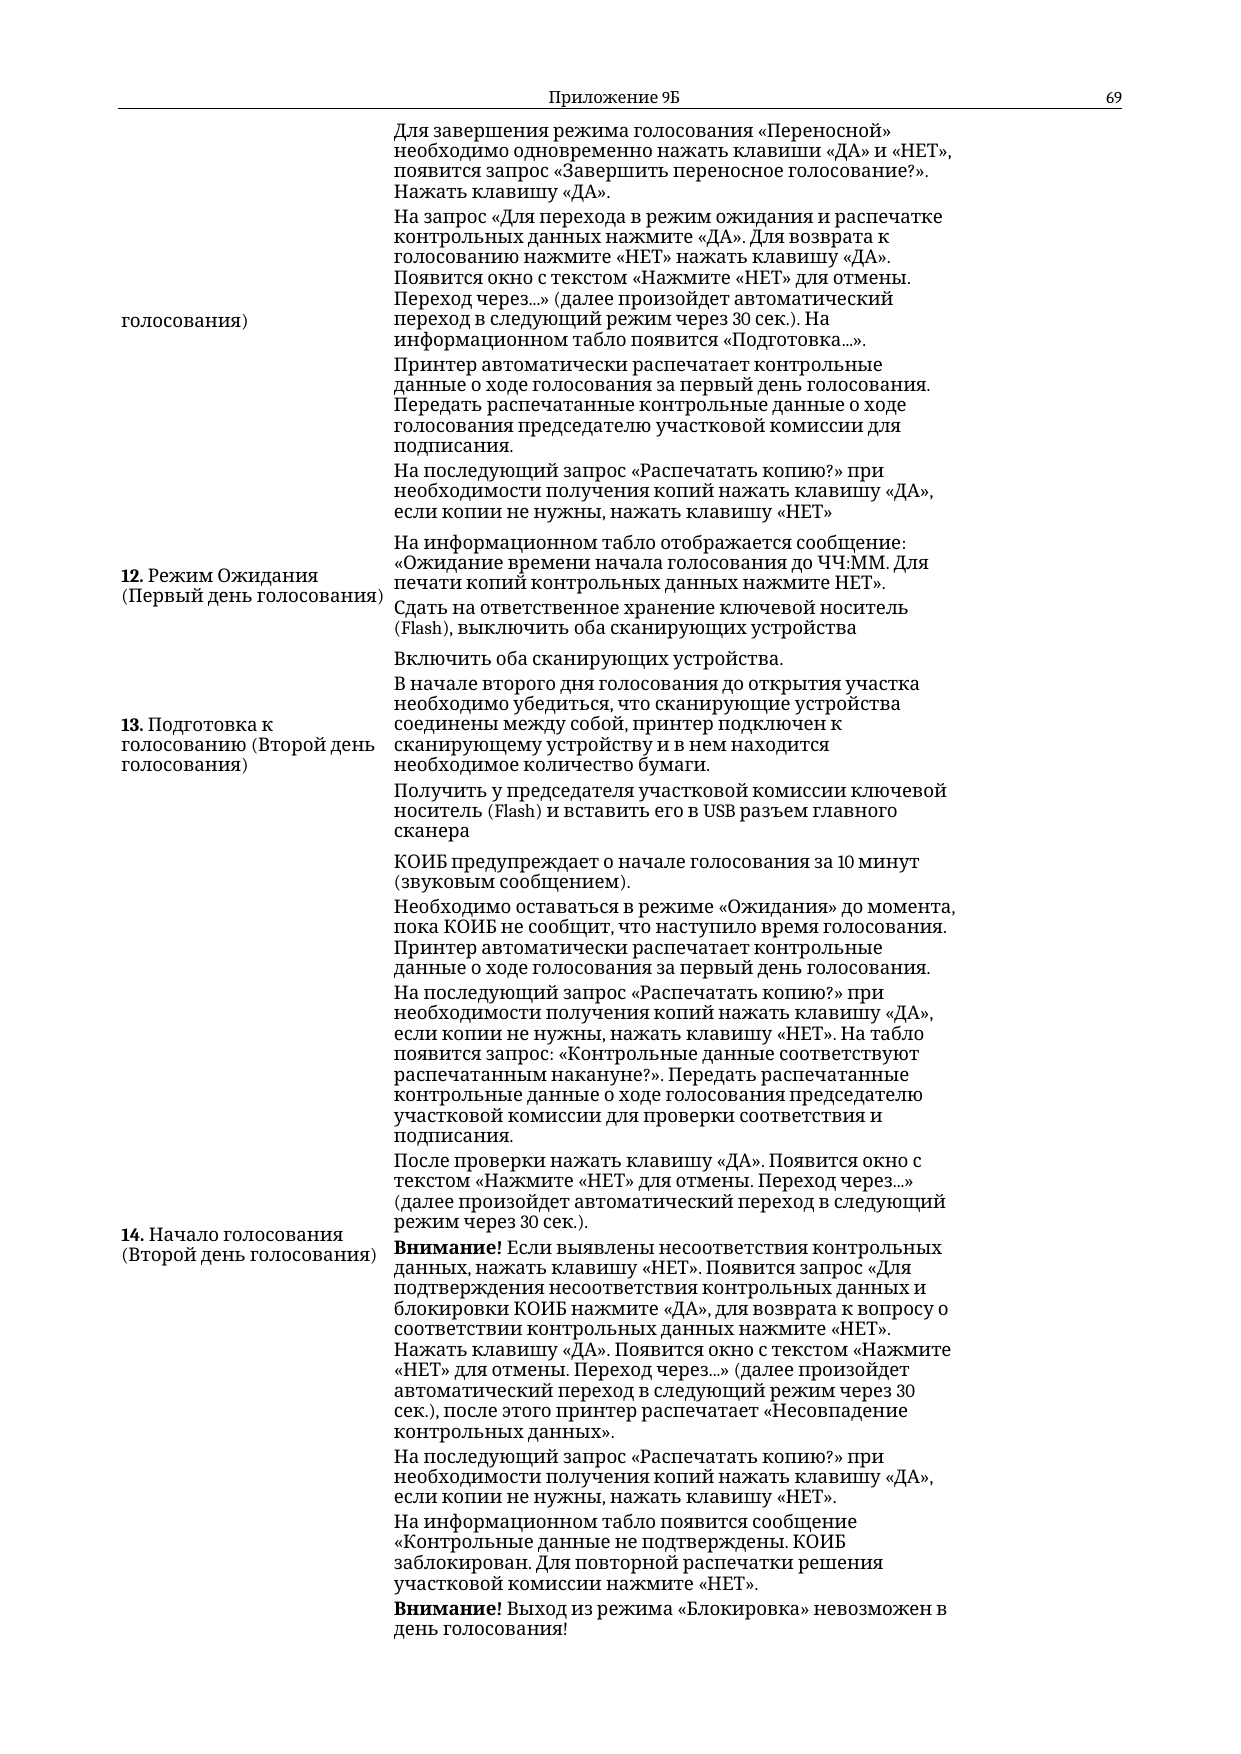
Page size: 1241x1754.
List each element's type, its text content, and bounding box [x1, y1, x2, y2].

table_cell Для завершения режима голосования «Переносной» необходимо одновременно нажать клавиши «ДА» и «НЕТ», появится запрос «Завершить переносное голосование?». Нажать клавишу «ДА». На запрос «Для перехода в режим ожидания и распечатке контрольных данных нажмите «ДА». Для возврата к голосованию нажмите «НЕТ» нажать клавишу «ДА». Появится окно с текстом «Нажмите «НЕТ» для отмены. Переход через...» (далее произойдет автоматический переход в следующий режим через 30 сек.). На информационном табло появится «Подготовка...». Принтер автоматически распечатает контрольные данные о ходе голосования за первый день голосования. Передать распечатанные контрольные данные о ходе голосования председателю участковой комиссии для подписания. На последующий запрос «Распечатать копию?» при необходимости получения копий нажать клавишу «ДА», если копии не нужны, нажать клавишу «НЕТ» [391, 118, 962, 530]
table_cell На информационном табло отображается сообщение: «Ожидание времени начала голосования до ЧЧ:ММ. Для печати копий контрольных данных нажмите НЕТ». Сдать на ответственное хранение ключевой носитель (Flash), выключить оба сканирующих устройства [391, 530, 962, 647]
table_cell КОИБ предупреждает о начале голосования за 10 минут (звуковым сообщением). Необходимо оставаться в режиме «Ожидания» до момента, пока КОИБ не сообщит, что наступило время голосования. Принтер автоматически распечатает контрольные данные о ходе голосования за первый день голосования. На последующий запрос «Распечатать копию?» при необходимости получения копий нажать клавишу «ДА», если копии не нужны, нажать клавишу «НЕТ». На табло появится запрос: «Контрольные данные соответствуют распечатанным накануне?». Передать распечатанные контрольные данные о ходе голосования председателю участковой комиссии для проверки соответствия и подписания. После проверки нажать клавишу «ДА». Появится окно с текстом «Нажмите «НЕТ» для отмены. Переход через...» (далее произойдет автоматический переход в следующий режим через 30 сек.). Внимание! Если выявлены несоответствия контрольных данных, нажать клавишу «НЕТ». Появится запрос «Для подтверждения несоответствия контрольных данных и блокировки КОИБ нажмите «ДА», для возврата к вопросу о соответствии контрольных данных нажмите «НЕТ». Нажать клавишу «ДА». Появится окно с текстом «Нажмите «НЕТ» для отмены. Переход через...» (далее произойдет автоматический переход в следующий режим через 30 сек.), после этого принтер распечатает «Несовпадение контрольных данных». На последующий запрос «Распечатать копию?» при необходимости получения копий нажать клавишу «ДА», если копии не нужны, нажать клавишу «НЕТ». На информационном табло появится сообщение «Контрольные данные не подтверждены. КОИБ заблокирован. Для повторной распечатки решения участковой комиссии нажмите «НЕТ». Внимание! Выход из режима «Блокировка» невозможен в день голосования! [391, 849, 962, 1647]
table_cell 14. Начало голосования (Второй день голосования) [118, 849, 391, 1647]
table_cell 12. Режим Ожидания (Первый день голосования) [118, 530, 391, 647]
table_cell Включить оба сканирующих устройства. В начале второго дня голосования до открытия участка необходимо убедиться, что сканирующие устройства соединены между собой, принтер подключен к сканирующему устройству и в нем находится необходимое количество бумаги. Получить у председателя участковой комиссии ключевой носитель (Flash) и вставить его в USB разъем главного сканера [391, 647, 962, 849]
table_cell 13. Подготовка к голосованию (Второй день голосования) [118, 647, 391, 849]
table_cell голосования) [118, 118, 391, 530]
